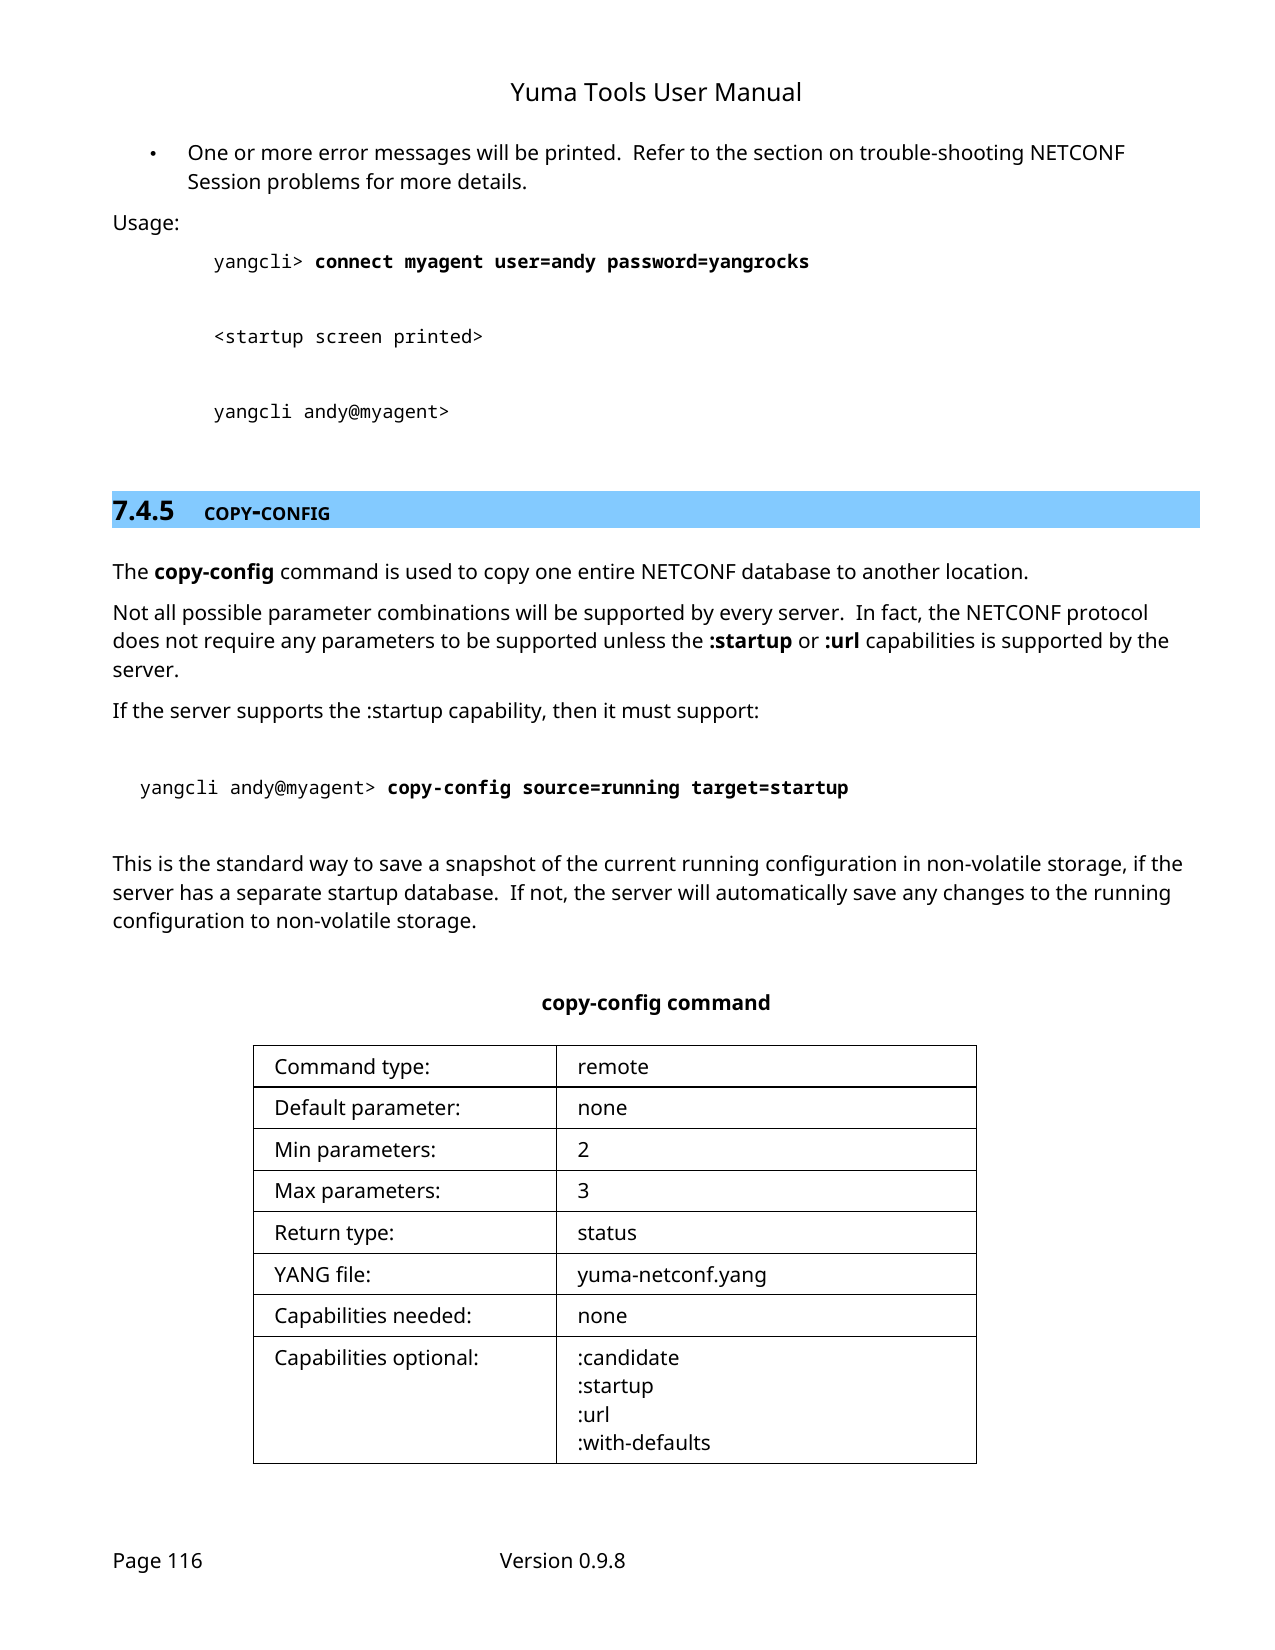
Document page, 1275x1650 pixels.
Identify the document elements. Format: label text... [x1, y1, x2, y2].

text yangcli andy@myagent> [139, 399, 1200, 424]
table_cell Capabilities optional: [254, 1337, 556, 1463]
text yangcli> connect myagent user=andy password=yangrocks [139, 249, 1200, 274]
table_cell Capabilities needed: [254, 1295, 556, 1336]
table_cell yuma-netconf.yang [557, 1254, 976, 1294]
table_header remote [557, 1046, 976, 1086]
text This is the standard way to save a snapshot of the current running configuration in non-volatile storage, if the server has a separate startup database. If not, the server will automatically save any changes to the running configuration to non-volatile storage. [112, 849, 1200, 934]
text The copy-config command is used to copy one entire NETCONF database to another location. [112, 557, 1200, 586]
table_cell none [557, 1088, 976, 1128]
text yangcli andy@myagent> copy-config source=running target=startup [139, 774, 1200, 800]
text Usage: [112, 208, 1200, 236]
table_cell Default parameter: [254, 1088, 556, 1128]
table_cell Max parameters: [254, 1171, 556, 1211]
table_cell Min parameters: [254, 1129, 556, 1169]
table_cell Return type: [254, 1212, 556, 1253]
text Not all possible parameter combinations will be supported by every server. In fact, the NETCONF protocol does not require any parameters to be supported unless the :startup or :url capabilities is supported by the server. [112, 598, 1200, 683]
table_cell none [557, 1295, 976, 1336]
table_cell 2 [557, 1129, 976, 1169]
subtitle copy-config command [127, 988, 1185, 1016]
table_cell YANG file: [254, 1254, 556, 1294]
text <startup screen printed> [139, 324, 1200, 349]
text If the server supports the :startup capability, then it must support: [112, 696, 1200, 724]
table_cell :candidate :startup :url :with-defaults [557, 1337, 976, 1463]
table_cell 3 [557, 1171, 976, 1211]
table_header Command type: [254, 1046, 556, 1086]
list One or more error messages will be printed. Refer to the section on trouble-shooting NETCONF Session problems for more details. [150, 138, 1200, 195]
subtitle copy-config [112, 491, 1200, 528]
table_cell status [557, 1212, 976, 1253]
